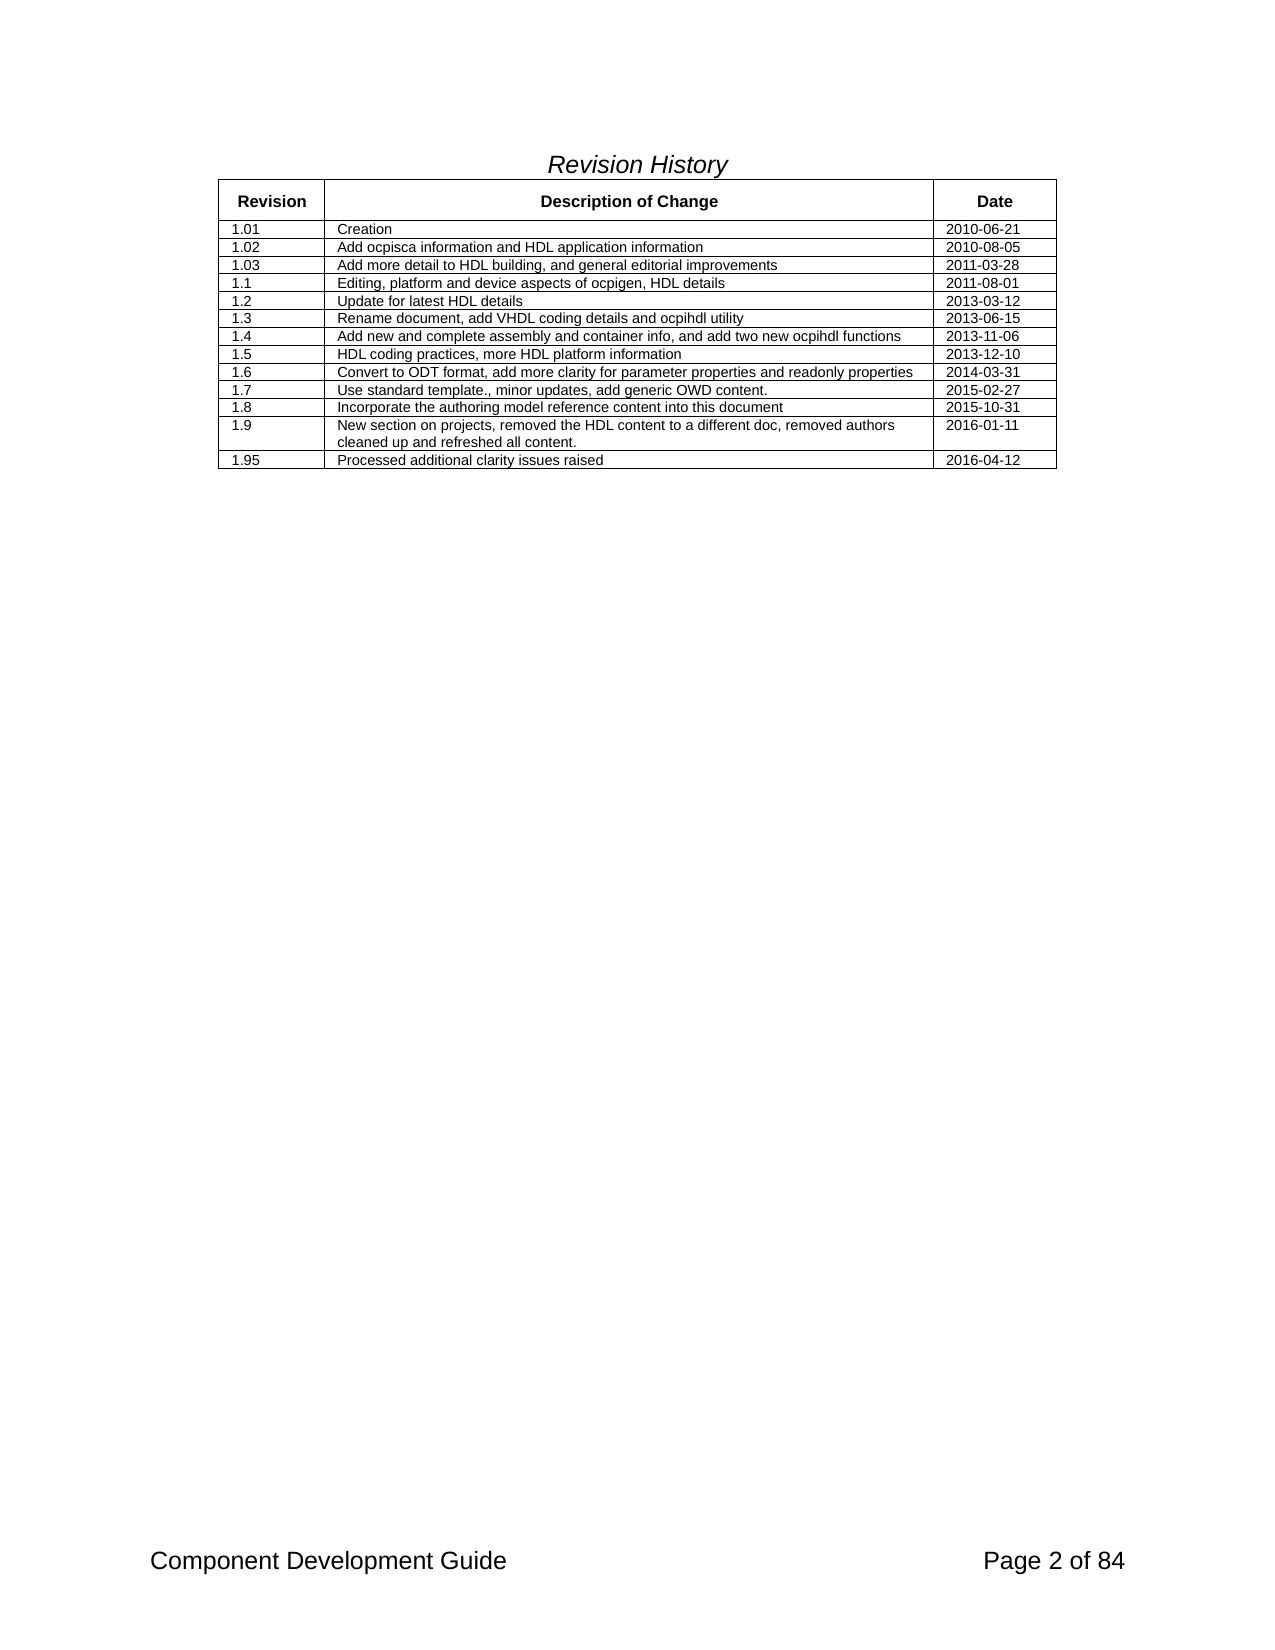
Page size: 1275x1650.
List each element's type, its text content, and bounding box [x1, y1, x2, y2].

table_cell 2013-03-12 [934, 292, 1056, 309]
table_header Description of Change [325, 180, 933, 220]
table_cell Creation [325, 221, 933, 238]
table_cell 1.6 [219, 364, 324, 380]
table_cell 1.02 [219, 239, 324, 256]
table_cell 1.01 [219, 221, 324, 238]
table_cell 1.95 [219, 451, 324, 468]
table_cell New section on projects, removed the HDL content to a different doc, removed authors cleaned up and refreshed all content. [325, 417, 933, 450]
table_cell 2013-12-10 [934, 346, 1056, 362]
table_cell 1.4 [219, 328, 324, 344]
table_cell Incorporate the authoring model reference content into this document [325, 399, 933, 416]
table_cell Add more detail to HDL building, and general editorial improvements [325, 257, 933, 273]
table_cell 2014-03-31 [934, 364, 1056, 380]
table_cell Convert to ODT format, add more clarity for parameter properties and readonly properties [325, 364, 933, 380]
table_cell 2013-06-15 [934, 310, 1056, 327]
table_cell 1.3 [219, 310, 324, 327]
table_cell 1.03 [219, 257, 324, 273]
table_cell Editing, platform and device aspects of ocpigen, HDL details [325, 274, 933, 291]
table_cell HDL coding practices, more HDL platform information [325, 346, 933, 362]
text Revision History [150, 150, 1125, 179]
table_cell 1.1 [219, 274, 324, 291]
table_cell 1.7 [219, 381, 324, 398]
table_header Date [934, 180, 1056, 220]
table_cell Add new and complete assembly and container info, and add two new ocpihdl functions [325, 328, 933, 344]
table_header Revision [219, 180, 324, 220]
table_cell 1.2 [219, 292, 324, 309]
table_cell Update for latest HDL details [325, 292, 933, 309]
table_cell 2015-02-27 [934, 381, 1056, 398]
table_cell 1.5 [219, 346, 324, 362]
table_cell Processed additional clarity issues raised [325, 451, 933, 468]
table_cell 2015-10-31 [934, 399, 1056, 416]
table_cell 2011-08-01 [934, 274, 1056, 291]
table_cell 2013-11-06 [934, 328, 1056, 344]
table_cell Add ocpisca information and HDL application information [325, 239, 933, 256]
table_cell 2010-08-05 [934, 239, 1056, 256]
table_cell 2016-01-11 [934, 417, 1056, 450]
table_cell 1.8 [219, 399, 324, 416]
table_cell 1.9 [219, 417, 324, 450]
table_cell Rename document, add VHDL coding details and ocpihdl utility [325, 310, 933, 327]
table_cell 2011-03-28 [934, 257, 1056, 273]
table_cell 2010-06-21 [934, 221, 1056, 238]
table_cell Use standard template., minor updates, add generic OWD content. [325, 381, 933, 398]
table_cell 2016-04-12 [934, 451, 1056, 468]
